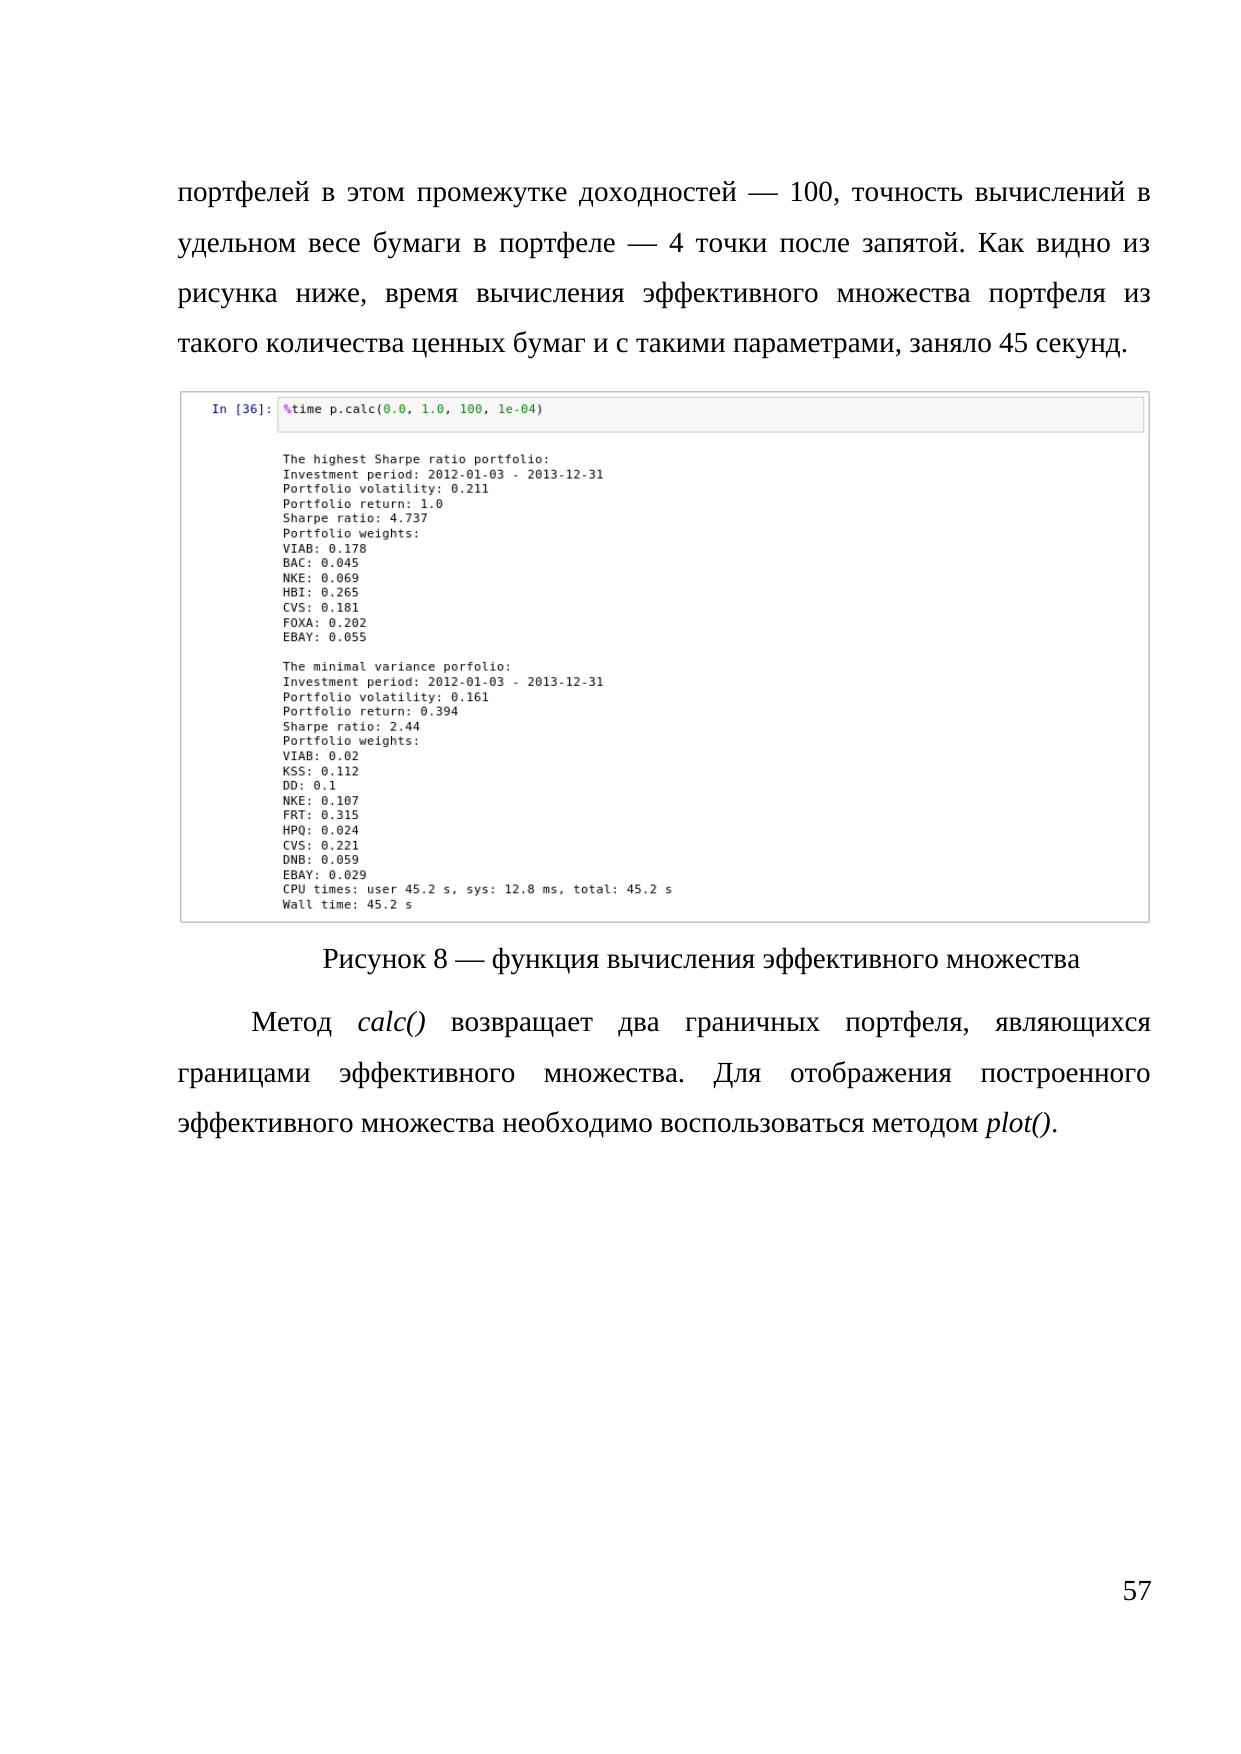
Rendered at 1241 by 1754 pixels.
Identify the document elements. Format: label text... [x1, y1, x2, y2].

text Метод calc() возвращает два граничных портфеля, являющихся границами эффективного множества. Для отображения построенного эффективного множества необходимо воспользоваться методом plot(). [177, 1004, 1152, 1139]
text Рисунок 8 — функция вычисления эффективного множества [177, 925, 1152, 975]
picture [177, 388, 1152, 925]
text портфелей в этом промежутке доходностей — 100, точность вычислений в удельном весе бумаги в портфеле — 4 точки после запятой. Как видно из рисунка ниже, время вычисления эффективного множества портфеля из такого количества ценных бумаг и с такими параметрами, заняло 45 секунд. [177, 174, 1152, 359]
